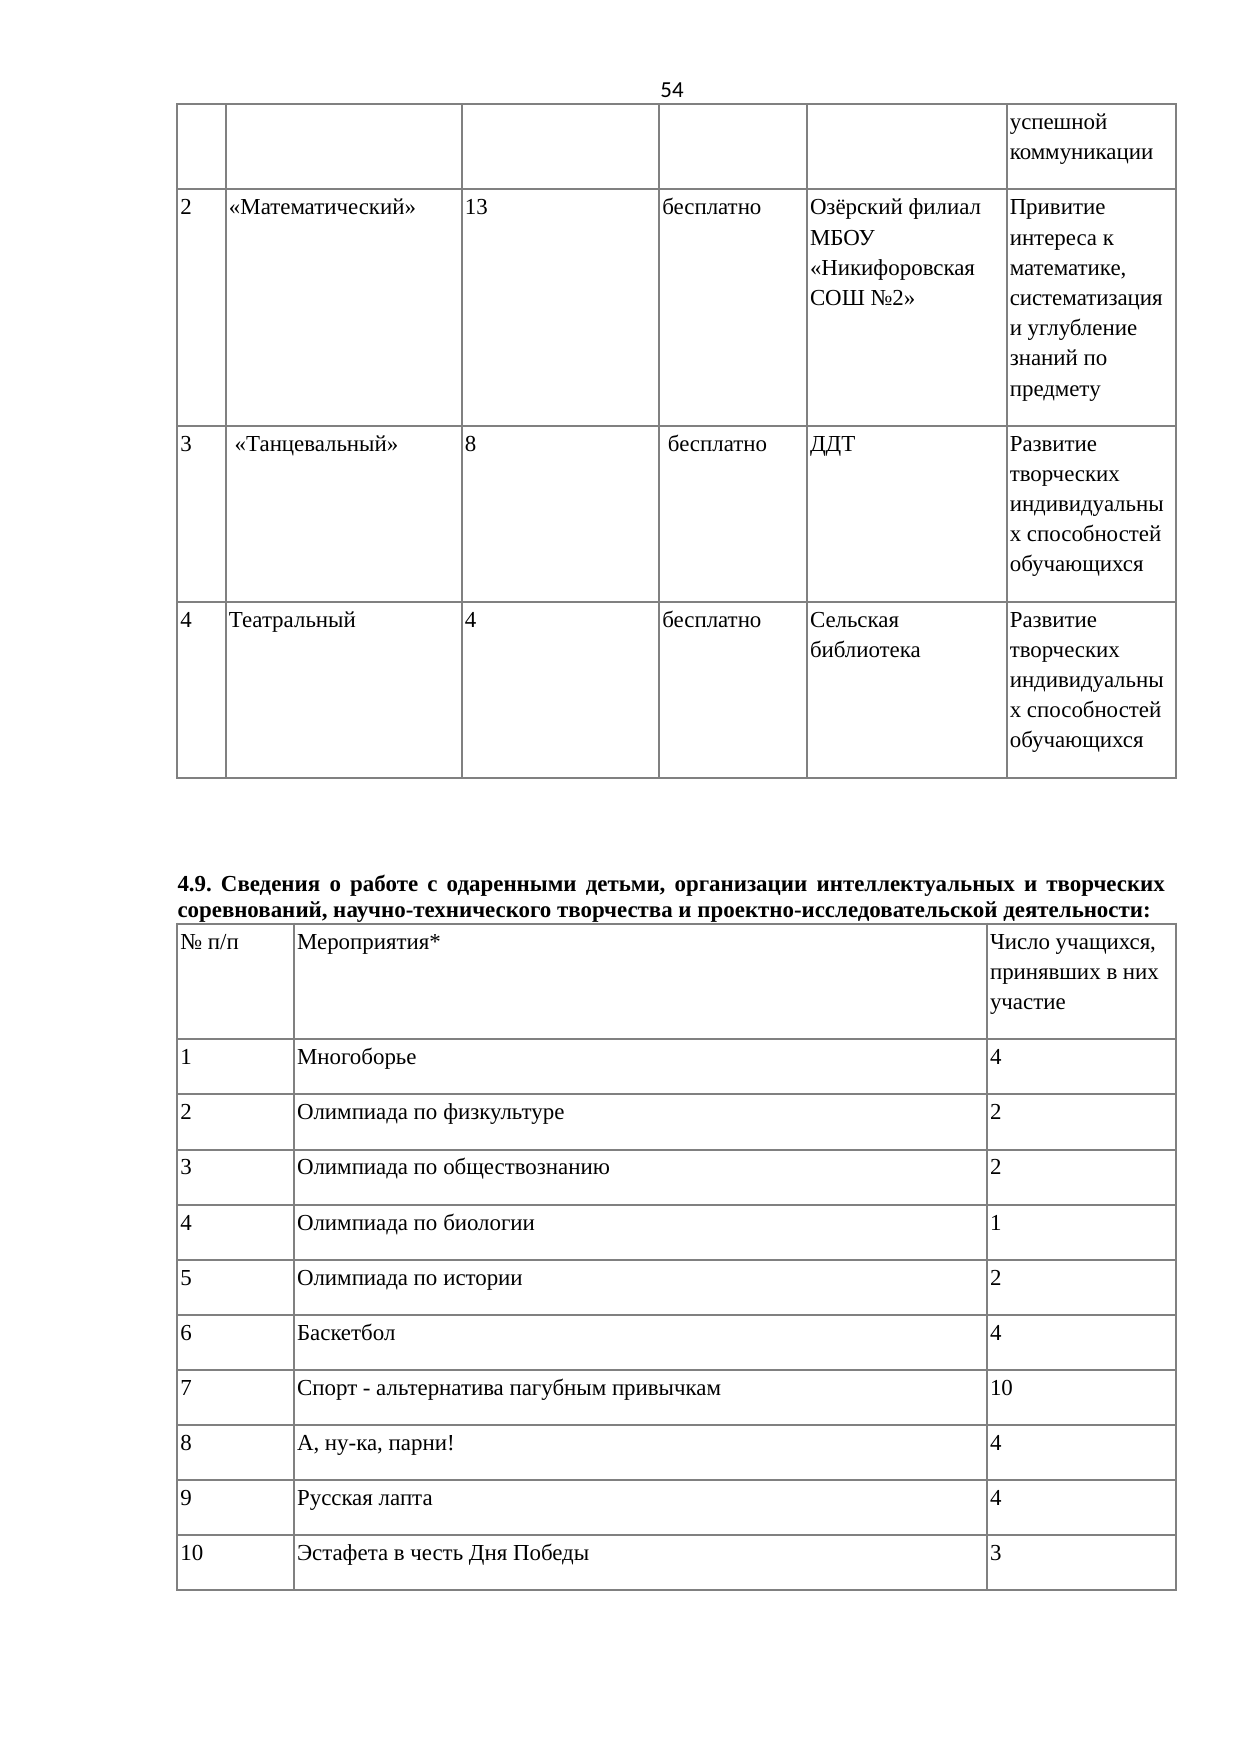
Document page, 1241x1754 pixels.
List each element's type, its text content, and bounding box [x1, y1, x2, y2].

table_header Число учащихся, принявших в них участие [988, 925, 1175, 1038]
table_cell Эстафета в честь Дня Победы [295, 1536, 986, 1589]
table_cell «Танцевальный» [227, 427, 461, 601]
table_cell 4 [178, 1206, 293, 1259]
table_cell Многоборье [295, 1040, 986, 1093]
table_cell 2 [178, 1095, 293, 1148]
table_cell 3 [988, 1536, 1175, 1589]
table_cell 4 [988, 1426, 1175, 1479]
table_cell 8 [178, 1426, 293, 1479]
table_cell Развитие творческих индивидуальных способностей обучающихся [1008, 427, 1175, 601]
table_cell успешной коммуникации [1008, 105, 1175, 188]
table_cell Баскетбол [295, 1316, 986, 1369]
table_cell 4 [988, 1316, 1175, 1369]
table_cell бесплатно [660, 427, 806, 601]
table_cell Олимпиада по биологии [295, 1206, 986, 1259]
table_header Мероприятия* [295, 925, 986, 1038]
table_cell Олимпиада по истории [295, 1261, 986, 1314]
table_cell Спорт - альтернатива пагубным привычкам [295, 1371, 986, 1424]
table_cell [808, 105, 1006, 188]
table_cell 1 [988, 1206, 1175, 1259]
table_cell Олимпиада по обществознанию [295, 1151, 986, 1203]
table_cell [227, 105, 461, 188]
table_cell 3 [178, 1151, 293, 1203]
table_cell 4 [463, 603, 658, 777]
table_cell [178, 105, 225, 188]
table_cell [463, 105, 658, 188]
table_cell 4 [988, 1481, 1175, 1534]
table_cell [660, 105, 806, 188]
table_cell Развитие творческих индивидуальных способностей обучающихся [1008, 603, 1175, 777]
table_cell «Математический» [227, 190, 461, 425]
table_cell 1 [178, 1040, 293, 1093]
table_cell 10 [178, 1536, 293, 1589]
text 4.9. Сведения о работе с одаренными детьми, организации интеллектуальных и творческих соревнований, научно-технического творчества и проектно-исследовательской деятельности: [177, 870, 1166, 923]
table_cell Привитие интереса к математике, систематизация и углубление знаний по предмету [1008, 190, 1175, 425]
table_cell Сельская библиотека [808, 603, 1006, 777]
table_cell 4 [178, 603, 225, 777]
table_cell ДДТ [808, 427, 1006, 601]
table_cell 6 [178, 1316, 293, 1369]
table_cell 5 [178, 1261, 293, 1314]
table_cell 2 [988, 1261, 1175, 1314]
table_cell 8 [463, 427, 658, 601]
table_cell 2 [178, 190, 225, 425]
table_cell 13 [463, 190, 658, 425]
table_cell Озёрский филиал МБОУ «Никифоровская СОШ №2» [808, 190, 1006, 425]
table_cell 2 [988, 1095, 1175, 1148]
table_cell 4 [988, 1040, 1175, 1093]
table_cell 10 [988, 1371, 1175, 1424]
table_cell 3 [178, 427, 225, 601]
table_cell бесплатно [660, 603, 806, 777]
table_cell 9 [178, 1481, 293, 1534]
table_cell бесплатно [660, 190, 806, 425]
table_cell Русская лапта [295, 1481, 986, 1534]
table_cell Театральный [227, 603, 461, 777]
table_cell Олимпиада по физкультуре [295, 1095, 986, 1148]
table_cell А, ну-ка, парни! [295, 1426, 986, 1479]
table_header № п/п [178, 925, 293, 1038]
table_cell 7 [178, 1371, 293, 1424]
table_cell 2 [988, 1151, 1175, 1203]
